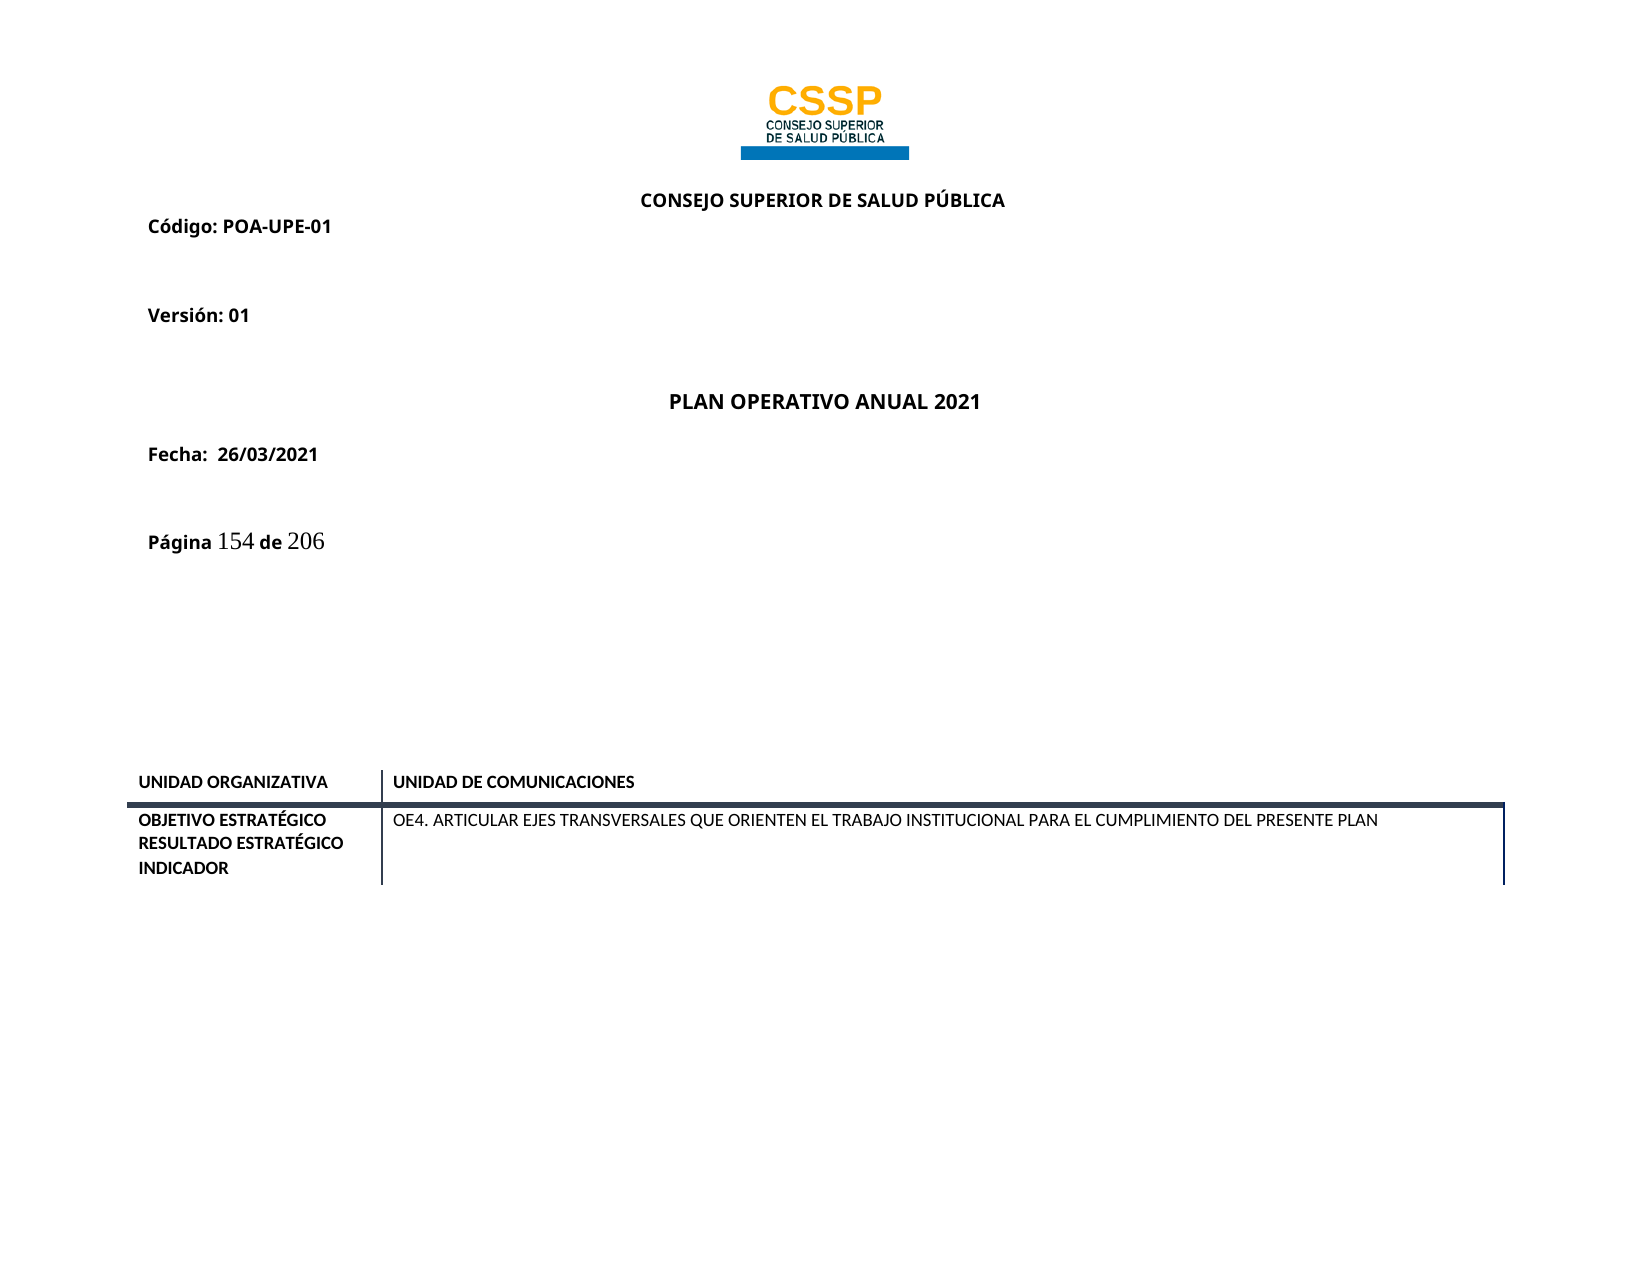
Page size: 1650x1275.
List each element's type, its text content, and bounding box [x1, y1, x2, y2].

table_cell [383, 831, 1503, 856]
table_cell [383, 856, 1503, 885]
table_header UNIDAD DE COMUNICACIONES [383, 770, 1503, 802]
table_cell RESULTADO ESTRATÉGICO [127, 831, 381, 856]
table_header UNIDAD ORGANIZATIVA [127, 770, 381, 802]
table_cell INDICADOR [127, 856, 381, 885]
table_cell OBJETIVO ESTRATÉGICO [127, 808, 381, 831]
table_cell OE4. ARTICULAR EJES TRANSVERSALES QUE ORIENTEN EL TRABAJO INSTITUCIONAL PARA EL CUMPLIMIENTO DEL PRESENTE PLAN [383, 808, 1503, 831]
picture [740, 73, 910, 160]
